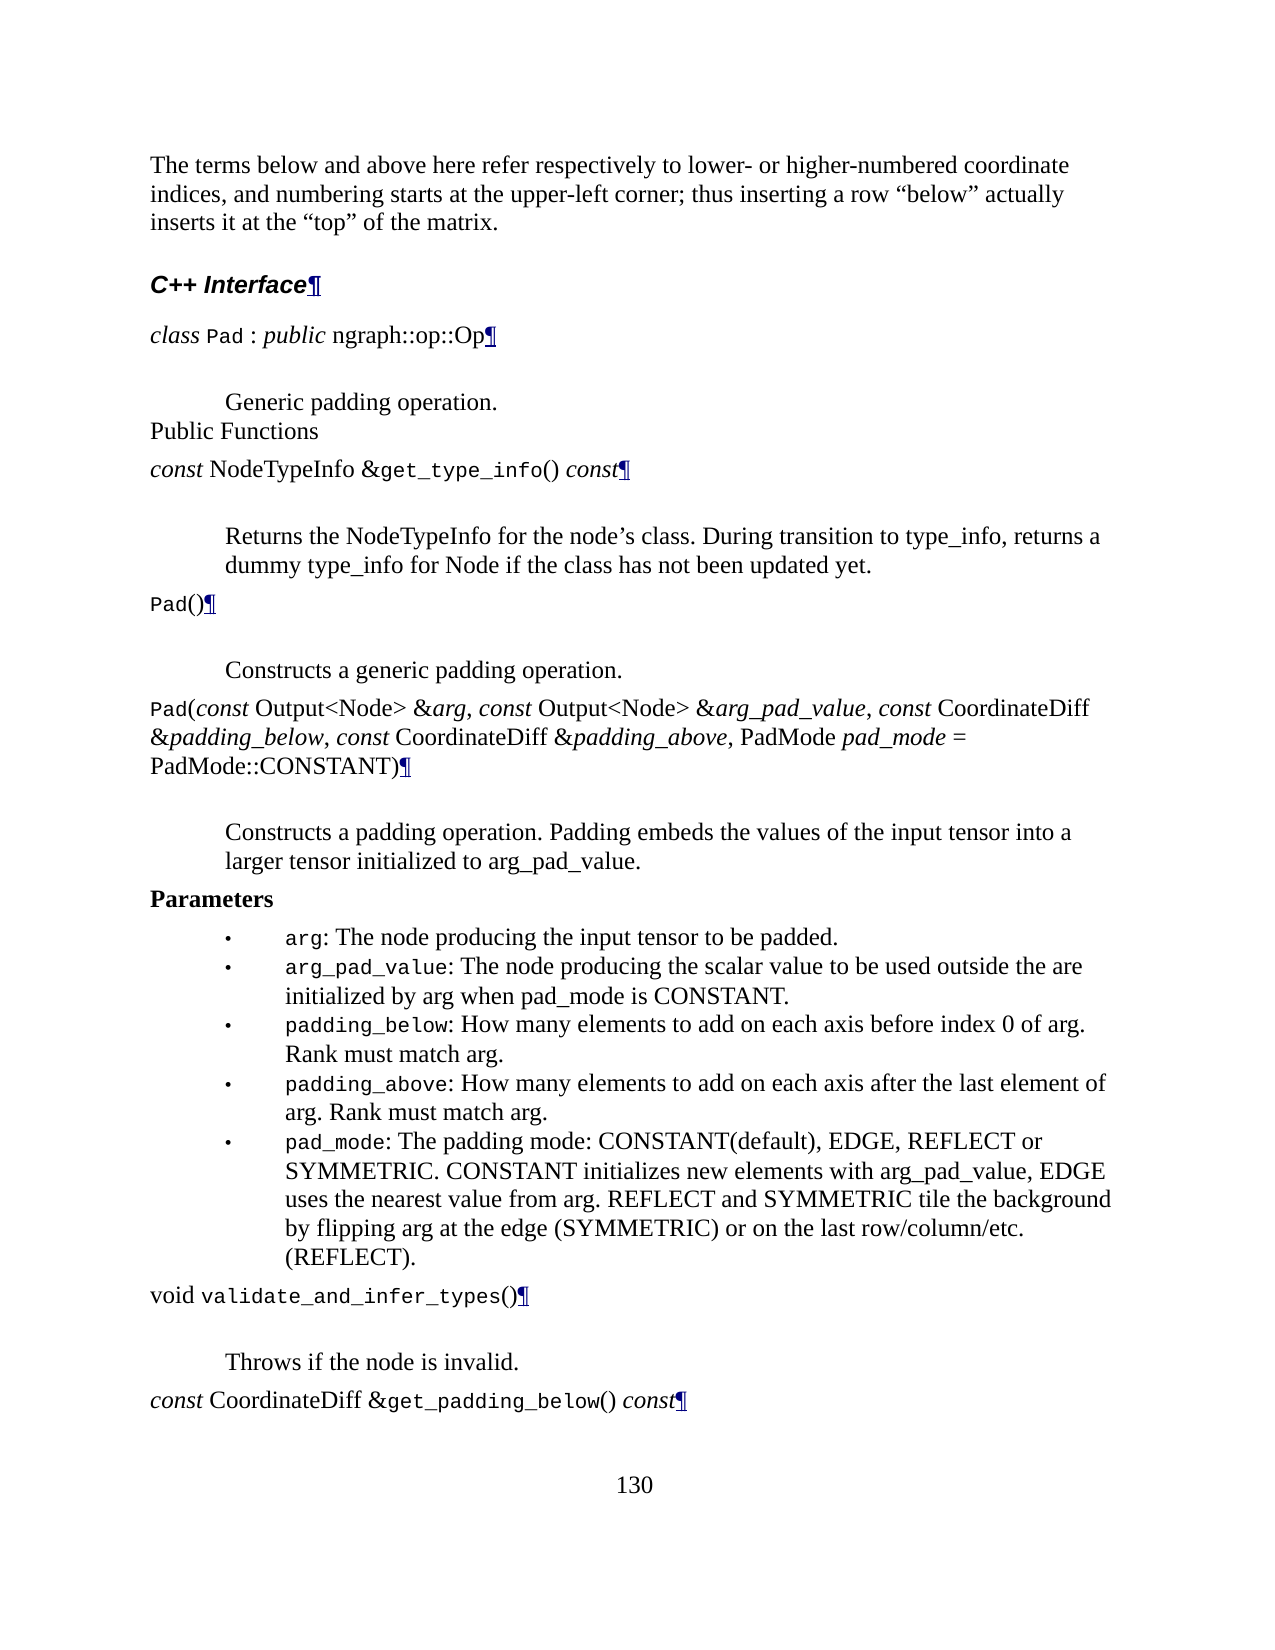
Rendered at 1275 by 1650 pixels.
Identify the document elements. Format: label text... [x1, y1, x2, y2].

subtitle C++ Interface¶ [150, 270, 1125, 299]
text The terms below and above here refer respectively to lower- or higher-numbered coordinate indices, and numbering starts at the upper-left corner; thus inserting a row “below” actually inserts it at the “top” of the matrix. [150, 150, 1125, 236]
list pad_mode: The padding mode: CONSTANT(default), EDGE, REFLECT or SYMMETRIC. CONSTANT initializes new elements with arg_pad_value, EDGE uses the nearest value from arg. REFLECT and SYMMETRIC tile the background by flipping arg at the edge (SYMMETRIC) or on the last row/column/etc. (REFLECT). [225, 1126, 1125, 1271]
list arg_pad_value: The node producing the scalar value to be used outside the are initialized by arg when pad_mode is CONSTANT. [225, 951, 1125, 1009]
text Pad(const Output<Node> &arg, const Output<Node> &arg_pad_value, const CoordinateDiff &padding_below, const CoordinateDiff &padding_above, PadMode pad_mode = PadMode::CONSTANT)¶ [150, 693, 1125, 808]
text Constructs a padding operation. Padding embeds the values of the input tensor into a larger tensor initialized to arg_pad_value. [225, 817, 1125, 875]
list arg: The node producing the input tensor to be padded. [225, 922, 1125, 951]
text class Pad : public ngraph::op::Op¶ [150, 320, 1125, 378]
list padding_above: How many elements to add on each axis after the last element of arg. Rank must match arg. [225, 1068, 1125, 1126]
text Returns the NodeTypeInfo for the node’s class. During transition to type_info, returns a dummy type_info for Node if the class has not been updated yet. [225, 521, 1125, 579]
list padding_below: How many elements to add on each axis before index 0 of arg. Rank must match arg. [225, 1009, 1125, 1068]
text Generic padding operation. [225, 387, 1125, 416]
text void validate_and_infer_types()¶ [150, 1280, 1125, 1338]
text Pad()¶ [150, 588, 1125, 646]
text Throws if the node is invalid. [225, 1347, 1125, 1376]
text Parameters [150, 884, 1125, 913]
text Public Functions [150, 416, 1125, 445]
text const CoordinateDiff &get_padding_below() const¶ [150, 1385, 1125, 1414]
text const NodeTypeInfo &get_type_info() const¶ [150, 454, 1125, 512]
text Constructs a generic padding operation. [225, 655, 1125, 684]
